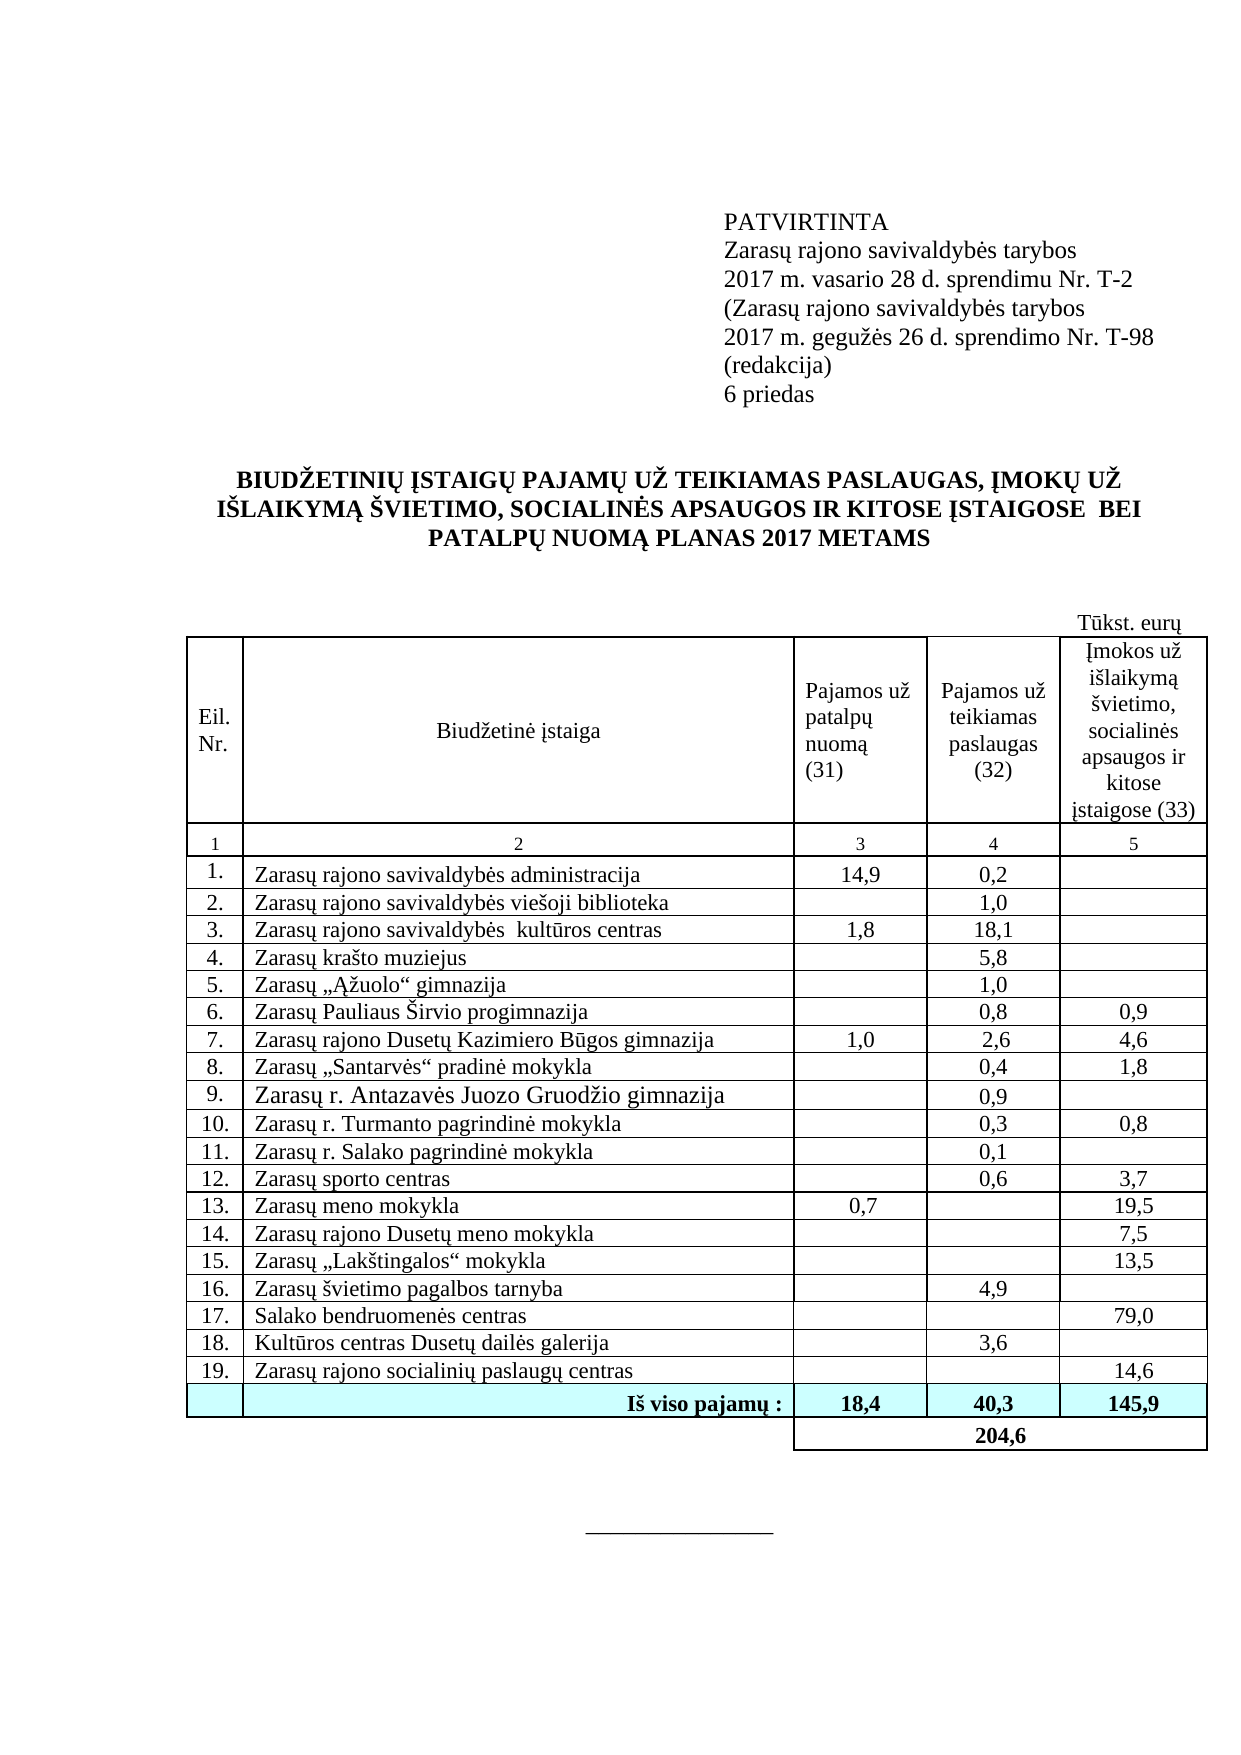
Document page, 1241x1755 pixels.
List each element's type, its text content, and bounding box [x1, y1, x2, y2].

table_cell Zarasų „Ąžuolo“ gimnazija [244, 971, 793, 997]
table_cell 5,8 [928, 944, 1059, 970]
table_cell 10. [187, 1110, 242, 1137]
table_cell [928, 1247, 1059, 1274]
table_cell [1061, 944, 1206, 970]
table_cell Iš viso pajamų : [244, 1384, 793, 1416]
table_cell Zarasų krašto muziejus [244, 944, 793, 970]
table_cell 19,5 [1061, 1193, 1206, 1219]
table_cell Zarasų r. Turmanto pagrindinė mokykla [244, 1110, 793, 1137]
table_cell 8. [187, 1053, 242, 1079]
table_cell 145,9 [1061, 1384, 1206, 1416]
table_cell [928, 1193, 1059, 1219]
table_cell 7. [187, 1026, 242, 1052]
table_cell 2 [244, 824, 793, 855]
table_header Pajamos už patalpų nuomą (31) [795, 638, 926, 822]
table_cell Zarasų „Lakštingalos“ mokykla [244, 1247, 793, 1274]
table_cell [795, 1247, 926, 1274]
table_cell 40,3 [928, 1384, 1059, 1416]
table_cell 14. [187, 1220, 242, 1246]
table_cell Salako bendruomenės centras [244, 1302, 793, 1328]
text Zarasų rajono savivaldybės tarybos [723, 235, 1181, 264]
table_cell [1061, 889, 1206, 915]
table_header Pajamos už teikiamas paslaugas (32) [928, 637, 1059, 822]
table_cell Zarasų r. Antazavės Juozo Gruodžio gimnazija [244, 1081, 793, 1109]
table_cell 3,6 [927, 1330, 1059, 1356]
table_cell [927, 1357, 1059, 1383]
table_header Biudžetinė įstaiga [244, 638, 793, 822]
table_cell 3 [795, 824, 926, 855]
table_cell 2. [187, 889, 242, 915]
table_cell 0,9 [1061, 998, 1206, 1025]
text PATVIRTINTA [723, 207, 1181, 235]
table_cell 0,2 [928, 857, 1059, 888]
text (redakcija) [723, 350, 1181, 379]
table_cell 0,8 [1061, 1110, 1206, 1137]
table_cell [1061, 1275, 1206, 1301]
table_cell 13. [187, 1193, 242, 1219]
table_cell [243, 1418, 793, 1449]
text _______________ [177, 1508, 1181, 1537]
table_cell [795, 1165, 926, 1191]
table_cell [1061, 1081, 1206, 1109]
table_cell 19. [187, 1357, 243, 1383]
table_cell [1061, 971, 1206, 997]
table_cell Zarasų rajono savivaldybės kultūros centras [244, 916, 793, 942]
table_cell 0,8 [928, 998, 1059, 1025]
table_cell 7,5 [1061, 1220, 1206, 1246]
table_cell [1061, 857, 1206, 888]
table_cell 0,1 [928, 1138, 1059, 1164]
table_cell 3. [187, 916, 242, 942]
table_cell 1,0 [928, 971, 1059, 997]
table_cell 4. [187, 944, 242, 970]
table_cell Zarasų „Santarvės“ pradinė mokykla [244, 1053, 793, 1079]
table_cell Zarasų meno mokykla [244, 1193, 793, 1219]
table_cell [795, 998, 926, 1025]
table_cell 0,3 [928, 1110, 1059, 1137]
table_cell 18,1 [928, 916, 1059, 942]
table_cell 17. [187, 1302, 242, 1328]
text 6 priedas [723, 379, 1181, 408]
table_cell 16. [187, 1275, 242, 1301]
table_cell [795, 1138, 926, 1164]
table_cell 13,5 [1061, 1247, 1206, 1274]
table_cell 0,7 [795, 1193, 926, 1219]
table_cell 1,0 [928, 889, 1059, 915]
table_cell 14,6 [1060, 1357, 1207, 1383]
table_cell Zarasų rajono Dusetų Kazimiero Būgos gimnazija [244, 1026, 793, 1052]
table_cell 0,6 [928, 1165, 1059, 1191]
table_cell [795, 944, 926, 970]
table_cell 4,6 [1061, 1026, 1206, 1052]
table_cell [187, 1418, 243, 1449]
table_cell 1. [187, 857, 242, 888]
table_cell [1061, 1138, 1206, 1164]
table_cell 5. [187, 971, 242, 997]
table_cell [1060, 1330, 1207, 1356]
table_cell Zarasų Pauliaus Širvio progimnazija [244, 998, 793, 1025]
table_cell 11. [187, 1138, 242, 1164]
table_cell 6. [187, 998, 242, 1025]
table_cell 0,9 [928, 1081, 1059, 1109]
table_header Eil. Nr. [188, 638, 242, 822]
table_cell [795, 889, 926, 915]
table_cell Kultūros centras Dusetų dailės galerija [244, 1330, 793, 1356]
table_cell 4 [928, 824, 1059, 855]
table_cell Zarasų rajono socialinių paslaugų centras [244, 1357, 793, 1383]
text BIUDŽETINIŲ ĮSTAIGŲ PAJAMŲ UŽ TEIKIAMAS PASLAUGAS, ĮMOKŲ UŽ IŠLAIKYMĄ ŠVIETIMO, SOCIALINĖS APSAUGOS IR KITOSE ĮSTAIGOSE BEI PATALPŲ NUOMĄ PLANAS 2017 METAMS [177, 465, 1181, 552]
table_cell Zarasų švietimo pagalbos tarnyba [244, 1275, 793, 1301]
table_cell [1061, 916, 1206, 942]
table_cell [794, 1330, 926, 1356]
table_cell Zarasų sporto centras [244, 1165, 793, 1191]
table_cell [928, 1220, 1059, 1246]
table_cell [795, 1220, 926, 1246]
text 2017 m. gegužės 26 d. sprendimo Nr. T-98 [723, 322, 1181, 350]
text 2017 m. vasario 28 d. sprendimu Nr. T-2 [723, 264, 1181, 293]
table_cell [794, 1357, 926, 1383]
table_cell 18,4 [795, 1384, 926, 1416]
table_cell Zarasų rajono Dusetų meno mokykla [244, 1220, 793, 1246]
table_cell [795, 1053, 926, 1079]
table_cell 79,0 [1060, 1302, 1206, 1328]
table_cell [795, 1275, 926, 1301]
table_cell 18. [187, 1330, 243, 1356]
table_cell [795, 1110, 926, 1137]
table_cell 15. [187, 1247, 242, 1274]
table_header Įmokos už išlaikymą švietimo, socialinės apsaugos ir kitose įstaigose (33) [1061, 638, 1206, 822]
table_cell 1,8 [1061, 1053, 1206, 1079]
text (Zarasų rajono savivaldybės tarybos [723, 293, 1181, 322]
table_cell 0,4 [928, 1053, 1059, 1079]
table_cell 204,6 [795, 1418, 1206, 1449]
table_cell [795, 971, 926, 997]
table_cell Zarasų r. Salako pagrindinė mokykla [244, 1138, 793, 1164]
table_cell [188, 1384, 242, 1416]
table_cell 1,8 [795, 916, 926, 942]
table_cell 5 [1061, 824, 1206, 855]
table_cell [795, 1081, 926, 1109]
table_cell 12. [187, 1165, 242, 1191]
table_cell 1,0 [795, 1026, 926, 1052]
table_cell Zarasų rajono savivaldybės viešoji biblioteka [244, 889, 793, 915]
table_cell 9. [187, 1081, 242, 1109]
text Tūkst. eurų [177, 609, 1181, 636]
table_cell 14,9 [795, 857, 926, 888]
table_cell 3,7 [1061, 1165, 1206, 1191]
table_cell [794, 1302, 926, 1328]
table_cell 1 [188, 824, 242, 855]
table_cell 4,9 [928, 1275, 1059, 1301]
table_cell Zarasų rajono savivaldybės administracija [244, 857, 793, 888]
table_cell [927, 1302, 1059, 1328]
table_cell 2,6 [928, 1026, 1059, 1052]
